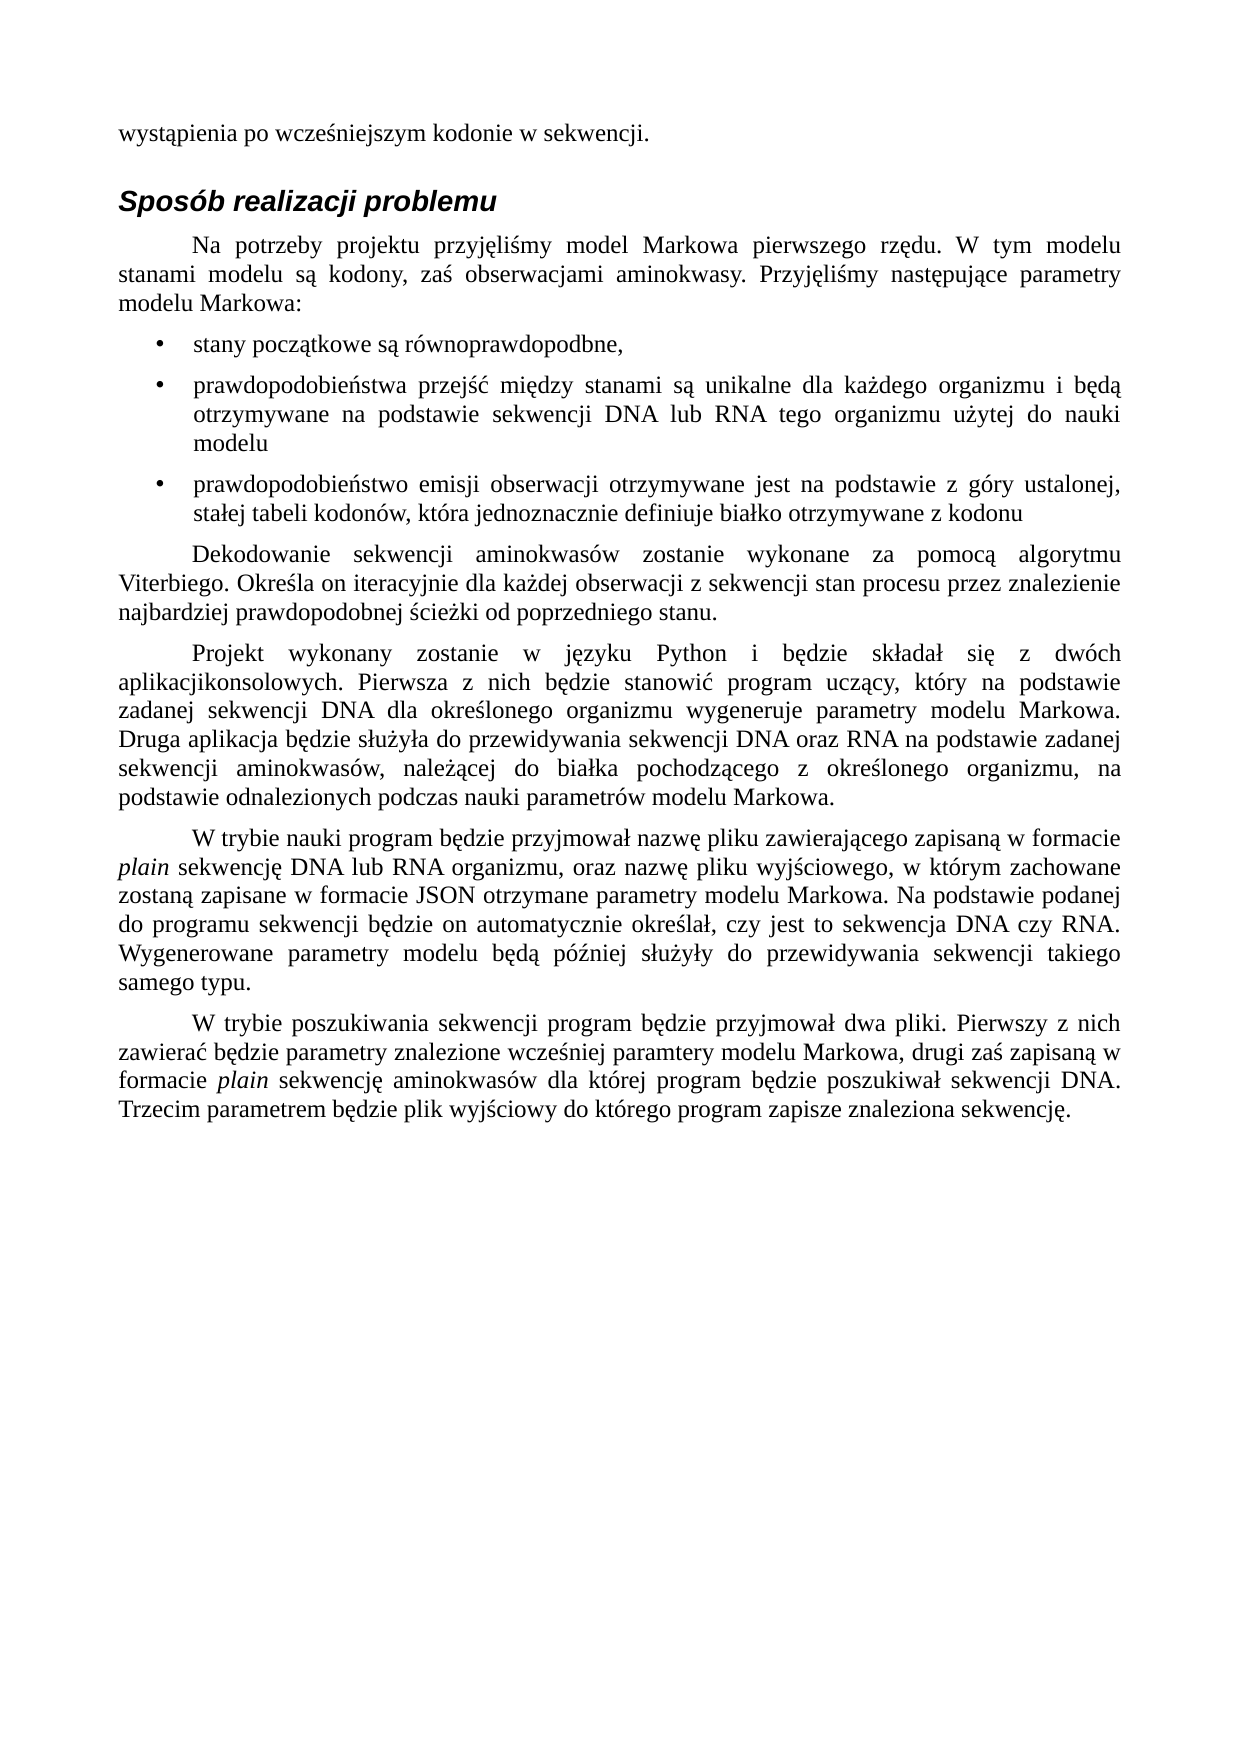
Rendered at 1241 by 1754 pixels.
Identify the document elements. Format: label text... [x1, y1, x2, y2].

text W trybie nauki program będzie przyjmował nazwę pliku zawierającego zapisaną w formacie plain sekwencję DNA lub RNA organizmu, oraz nazwę pliku wyjściowego, w którym zachowane zostaną zapisane w formacie JSON otrzymane parametry modelu Markowa. Na podstawie podanej do programu sekwencji będzie on automatycznie określał, czy jest to sekwencja DNA czy RNA. Wygenerowane parametry modelu będą później służyły do przewidywania sekwencji takiego samego typu. [118, 823, 1122, 995]
text Na potrzeby projektu przyjęliśmy model Markowa pierwszego rzędu. W tym modelu stanami modelu są kodony, zaś obserwacjami aminokwasy. Przyjęliśmy następujące parametry modelu Markowa: [118, 230, 1122, 317]
subtitle Sposób realizacji problemu [118, 184, 1122, 218]
text W trybie poszukiwania sekwencji program będzie przyjmował dwa pliki. Pierwszy z nich zawierać będzie parametry znalezione wcześniej paramtery modelu Markowa, drugi zaś zapisaną w formacie plain sekwencję aminokwasów dla której program będzie poszukiwał sekwencji DNA. Trzecim parametrem będzie plik wyjściowy do którego program zapisze znaleziona sekwencję. [118, 1008, 1122, 1123]
list prawdopodobieństwa przejść między stanami są unikalne dla każdego organizmu i będą otrzymywane na podstawie sekwencji DNA lub RNA tego organizmu użytej do nauki modelu [156, 370, 1122, 457]
text Dekodowanie sekwencji aminokwasów zostanie wykonane za pomocą algorytmu Viterbiego. Określa on iteracyjnie dla każdej obserwacji z sekwencji stan procesu przez znalezienie najbardziej prawdopodobnej ścieżki od poprzedniego stanu. [118, 539, 1122, 625]
list stany początkowe są równoprawdopodbne, [156, 329, 1122, 358]
list prawdopodobieństwo emisji obserwacji otrzymywane jest na podstawie z góry ustalonej, stałej tabeli kodonów, która jednoznacznie definiuje białko otrzymywane z kodonu [156, 469, 1122, 527]
text Projekt wykonany zostanie w języku Python i będzie składał się z dwóch aplikacjikonsolowych. Pierwsza z nich będzie stanowić program uczący, który na podstawie zadanej sekwencji DNA dla określonego organizmu wygeneruje parametry modelu Markowa. Druga aplikacja będzie służyła do przewidywania sekwencji DNA oraz RNA na podstawie zadanej sekwencji aminokwasów, należącej do białka pochodzącego z określonego organizmu, na podstawie odnalezionych podczas nauki parametrów modelu Markowa. [118, 638, 1122, 810]
text wystąpienia po wcześniejszym kodonie w sekwencji. [118, 118, 1122, 147]
